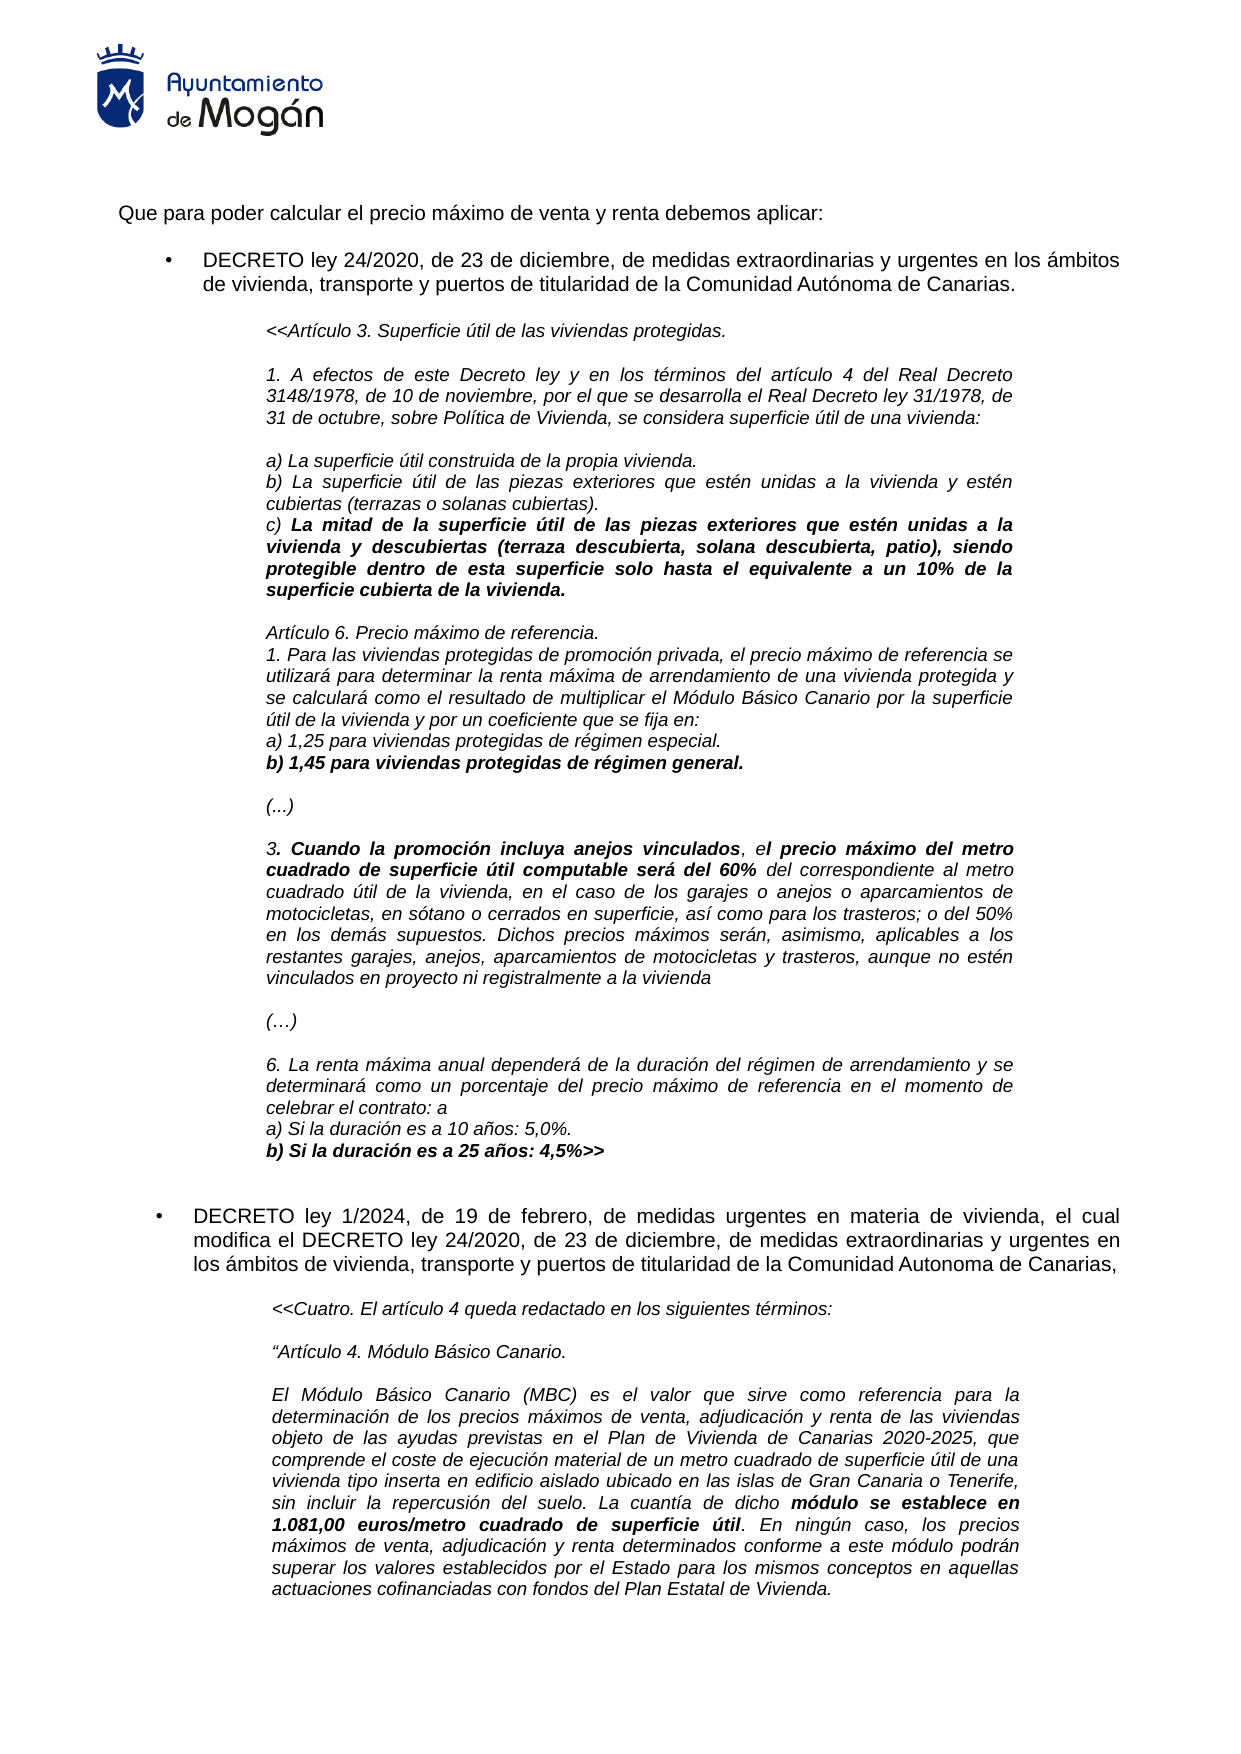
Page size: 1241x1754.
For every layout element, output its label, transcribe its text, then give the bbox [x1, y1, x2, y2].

text c) La mitad de la superficie útil de las piezas exteriores que estén unidas a la vivienda y descubiertas (terraza descubierta, solana descubierta, patio), siendo protegible dentro de esta superficie solo hasta el equivalente a un 10% de la superficie cubierta de la vivienda. [266, 514, 1016, 601]
text <<Artículo 3. Superficie útil de las viviendas protegidas. [266, 320, 1122, 342]
text 3. Cuando la promoción incluya anejos vinculados, el precio máximo del metro cuadrado de superficie útil computable será del 60% del correspondiente al metro cuadrado útil de la vivienda, en el caso de los garajes o anejos o aparcamientos de motocicletas, en sótano o cerrados en superficie, así como para los trasteros; o del 50% en los demás supuestos. Dichos precios máximos serán, asimismo, aplicables a los restantes garajes, anejos, aparcamientos de motocicletas y trasteros, aunque no estén vinculados en proyecto ni registralmente a la vivienda [266, 838, 1016, 989]
text b) La superficie útil de las piezas exteriores que estén unidas a la vivienda y estén cubiertas (terrazas o solanas cubiertas). [266, 471, 1016, 514]
text 1. A efectos de este Decreto ley y en los términos del artículo 4 del Real Decreto 3148/1978, de 10 de noviembre, por el que se desarrolla el Real Decreto ley 31/1978, de 31 de octubre, sobre Política de Vivienda, se considera superficie útil de una vivienda: [266, 363, 1016, 428]
text El Módulo Básico Canario (MBC) es el valor que sirve como referencia para la determinación de los precios máximos de venta, adjudicación y renta de las viviendas objeto de las ayudas previstas en el Plan de Vivienda de Canarias 2020-2025, que comprende el coste de ejecución material de un metro cuadrado de superficie útil de una vivienda tipo inserta en edificio aislado ubicado en las islas de Gran Canaria o Tenerife, sin incluir la repercusión del suelo. La cuantía de dicho módulo se establece en 1.081,00 euros/metro cuadrado de superficie útil. En ningún caso, los precios máximos de venta, adjudicación y renta determinados conforme a este módulo podrán superar los valores establecidos por el Estado para los mismos conceptos en aquellas actuaciones cofinanciadas con fondos del Plan Estatal de Vivienda. [272, 1384, 1022, 1600]
text (...) [266, 794, 1016, 816]
text a) 1,25 para viviendas protegidas de régimen especial. [266, 730, 1016, 751]
text a) Si la duración es a 10 años: 5,0%. [266, 1118, 1016, 1139]
text Artículo 6. Precio máximo de referencia. [266, 622, 1016, 644]
text b) Si la duración es a 25 años: 4,5%>> [266, 1139, 1016, 1161]
text b) 1,45 para viviendas protegidas de régimen general. [266, 751, 1016, 773]
text 6. La renta máxima anual dependerá de la duración del régimen de arrendamiento y se determinará como un porcentaje del precio máximo de referencia en el momento de celebrar el contrato: a [266, 1053, 1016, 1118]
list DECRETO ley 24/2020, de 23 de diciembre, de medidas extraordinarias y urgentes en los ámbitos de vivienda, transporte y puertos de titularidad de la Comunidad Autónoma de Canarias. [165, 248, 1122, 296]
list DECRETO ley 1/2024, de 19 de febrero, de medidas urgentes en materia de vivienda, el cual modifica el DECRETO ley 24/2020, de 23 de diciembre, de medidas extraordinarias y urgentes en los ámbitos de vivienda, transporte y puertos de titularidad de la Comunidad Autonoma de Canarias, [156, 1204, 1122, 1276]
text “Artículo 4. Módulo Básico Canario. [272, 1341, 1022, 1362]
text 1. Para las viviendas protegidas de promoción privada, el precio máximo de referencia se utilizará para determinar la renta máxima de arrendamiento de una vivienda protegida y se calculará como el resultado de multiplicar el Módulo Básico Canario por la superficie útil de la vivienda y por un coeficiente que se fija en: [266, 644, 1016, 730]
text (…) [266, 1010, 1016, 1032]
text Que para poder calcular el precio máximo de venta y renta debemos aplicar: [118, 200, 1122, 224]
text <<Cuatro. El artículo 4 queda redactado en los siguientes términos: [272, 1298, 1022, 1319]
picture [82, 22, 340, 154]
text a) La superficie útil construida de la propia vivienda. [266, 449, 1016, 471]
